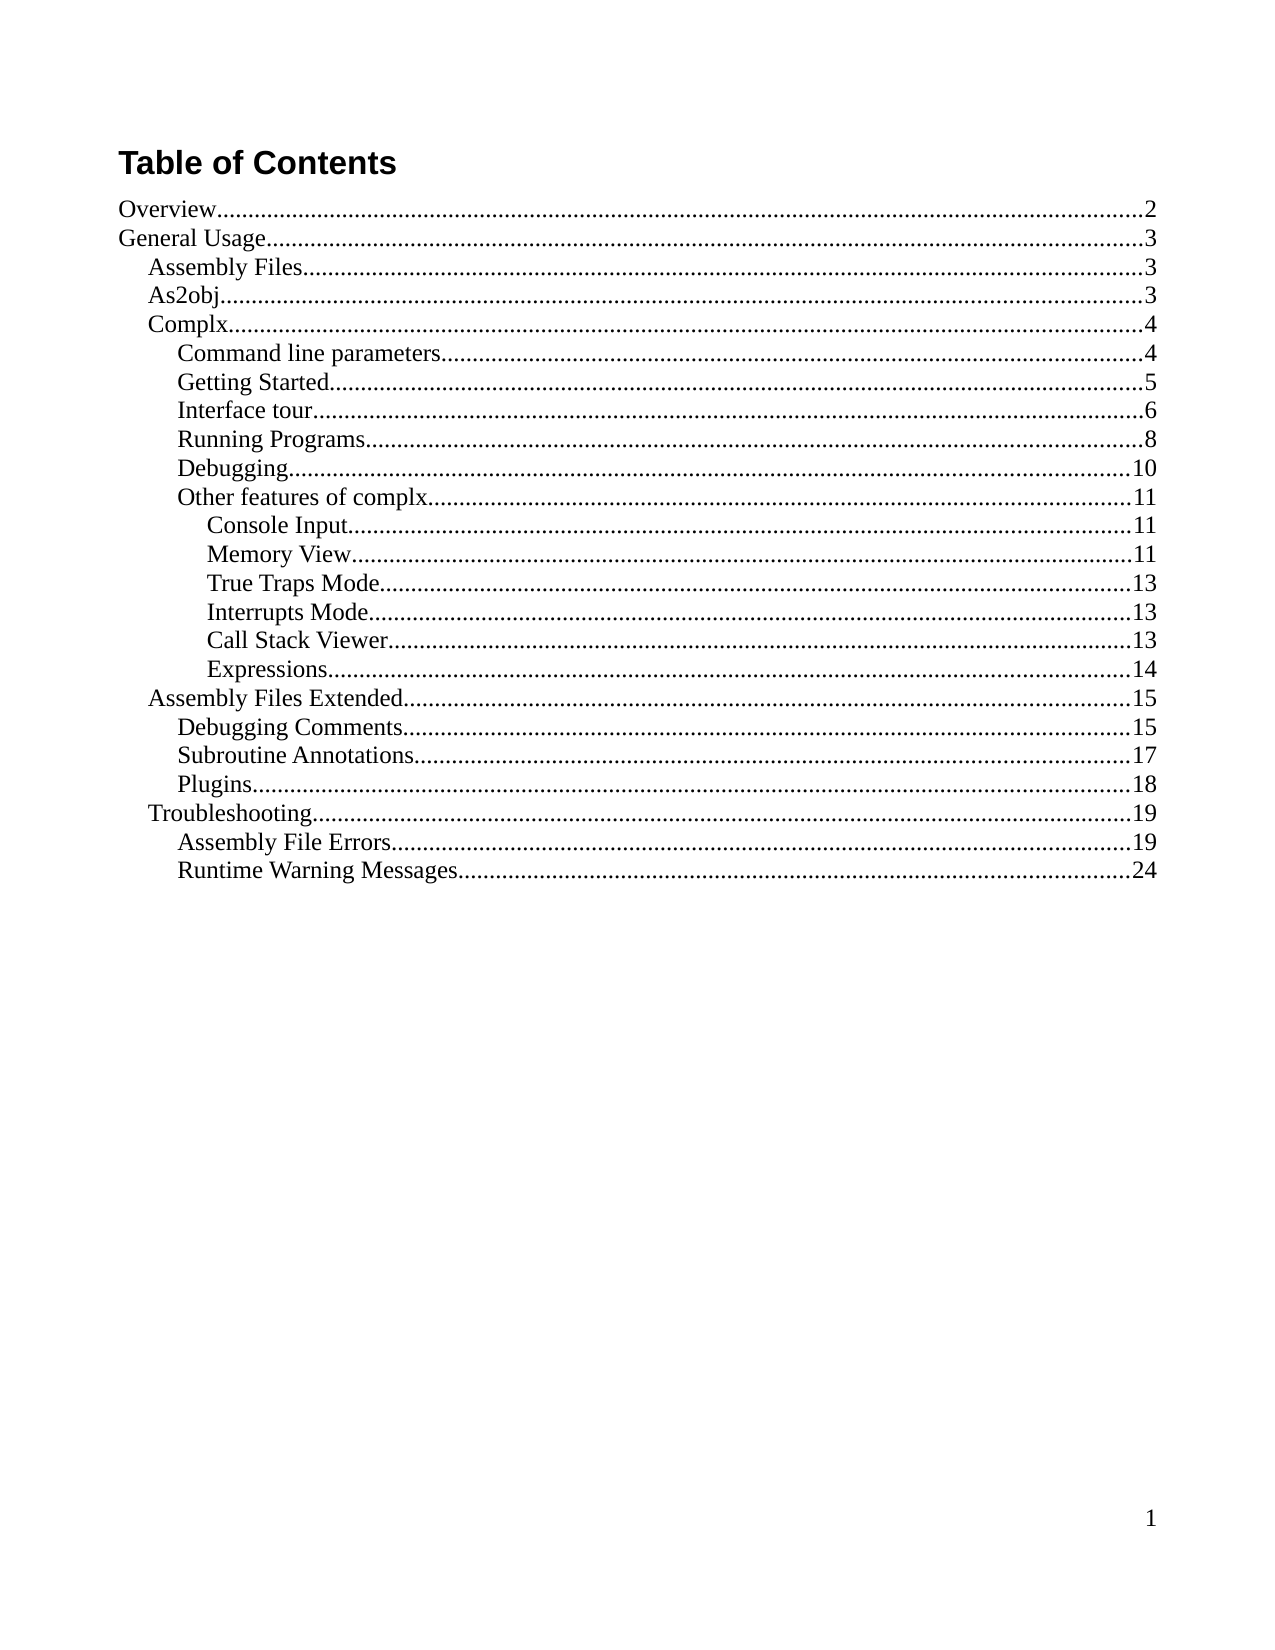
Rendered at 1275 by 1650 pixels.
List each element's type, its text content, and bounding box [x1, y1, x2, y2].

text Debugging Comments 15 [177, 712, 1157, 740]
text Debugging 10 [177, 453, 1157, 482]
text Subroutine Annotations 17 [177, 740, 1157, 769]
text Interface tour 6 [177, 395, 1157, 424]
text Call Stack Viewer 13 [207, 625, 1157, 654]
text Assembly Files 3 [148, 252, 1157, 280]
subtitle Table of Contents [118, 143, 1157, 182]
text Assembly Files Extended 15 [148, 683, 1157, 712]
text General Usage 3 [118, 223, 1157, 252]
text Troubleshooting 19 [148, 798, 1157, 827]
text Getting Started 5 [177, 367, 1157, 395]
text Memory View 11 [207, 539, 1157, 568]
text Console Input 11 [207, 510, 1157, 539]
text Expressions 14 [207, 654, 1157, 683]
text Command line parameters 4 [177, 338, 1157, 367]
text Interrupts Mode 13 [207, 597, 1157, 625]
text Other features of complx 11 [177, 482, 1157, 510]
text Running Programs 8 [177, 424, 1157, 453]
text Assembly File Errors 19 [177, 827, 1157, 855]
text Plugins 18 [177, 769, 1157, 798]
text Runtime Warning Messages 24 [177, 855, 1157, 884]
text True Traps Mode 13 [207, 568, 1157, 597]
text As2obj 3 [148, 280, 1157, 309]
text Complx 4 [148, 309, 1157, 338]
text Overview 2 [118, 194, 1157, 223]
